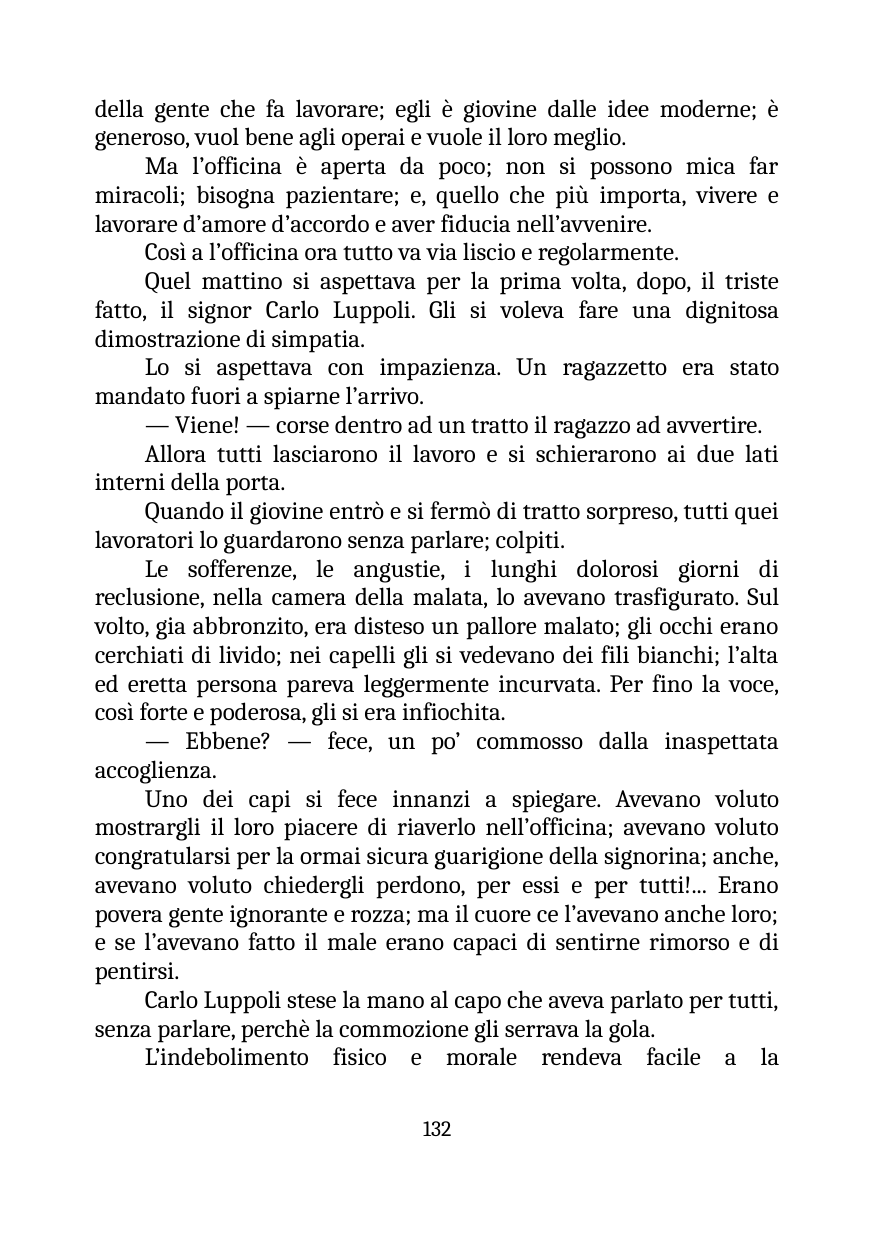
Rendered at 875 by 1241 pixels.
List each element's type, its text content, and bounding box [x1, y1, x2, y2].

text Allora tutti lasciarono il lavoro e si schierarono ai due lati interni della porta. [94, 439, 779, 497]
text — Viene! — corse dentro ad un tratto il ragazzo ad avvertire. [94, 411, 779, 439]
text — Ebbene? — fece, un po’ commosso dalla inaspettata accoglienza. [94, 727, 779, 784]
text Quel mattino si aspettava per la prima volta, dopo, il triste fatto, il signor Carlo Luppoli. Gli si voleva fare una dignitosa dimostrazione di simpatia. [94, 267, 779, 353]
text Carlo Luppoli stese la mano al capo che aveva parlato per tutti, senza parlare, perchè la commozione gli serrava la gola. [94, 986, 779, 1043]
text Uno dei capi si fece innanzi a spiegare. Avevano voluto mostrargli il loro piacere di riaverlo nell’officina; avevano voluto congratularsi per la ormai sicura guarigione della signorina; anche, avevano voluto chiedergli perdono, per essi e per tutti!... Erano povera gente ignorante e rozza; ma il cuore ce l’avevano anche loro; e se l’avevano fatto il male erano capaci di sentirne rimorso e di pentirsi. [94, 784, 779, 986]
text Così a l’officina ora tutto va via liscio e regolarmente. [94, 238, 779, 267]
text L’indebolimento fisico e morale rendeva facile a la [94, 1043, 779, 1072]
text Ma l’officina è aperta da poco; non si possono mica far miracoli; bisogna pazientare; e, quello che più importa, vivere e lavorare d’amore d’accordo e aver fiducia nell’avvenire. [94, 152, 779, 238]
text della gente che fa lavorare; egli è giovine dalle idee moderne; è generoso, vuol bene agli operai e vuole il loro meglio. [94, 94, 779, 152]
text Le sofferenze, le angustie, i lunghi dolorosi giorni di reclusione, nella camera della malata, lo avevano trasfigurato. Sul volto, gia abbronzito, era disteso un pallore malato; gli occhi erano cerchiati di livido; nei capelli gli si vedevano dei fili bianchi; l’alta ed eretta persona pareva leggermente incurvata. Per fino la voce, così forte e poderosa, gli si era infiochita. [94, 554, 779, 727]
text Quando il giovine entrò e si fermò di tratto sorpreso, tutti quei lavoratori lo guardarono senza parlare; colpiti. [94, 497, 779, 554]
text Lo si aspettava con impazienza. Un ragazzetto era stato mandato fuori a spiarne l’arrivo. [94, 353, 779, 411]
